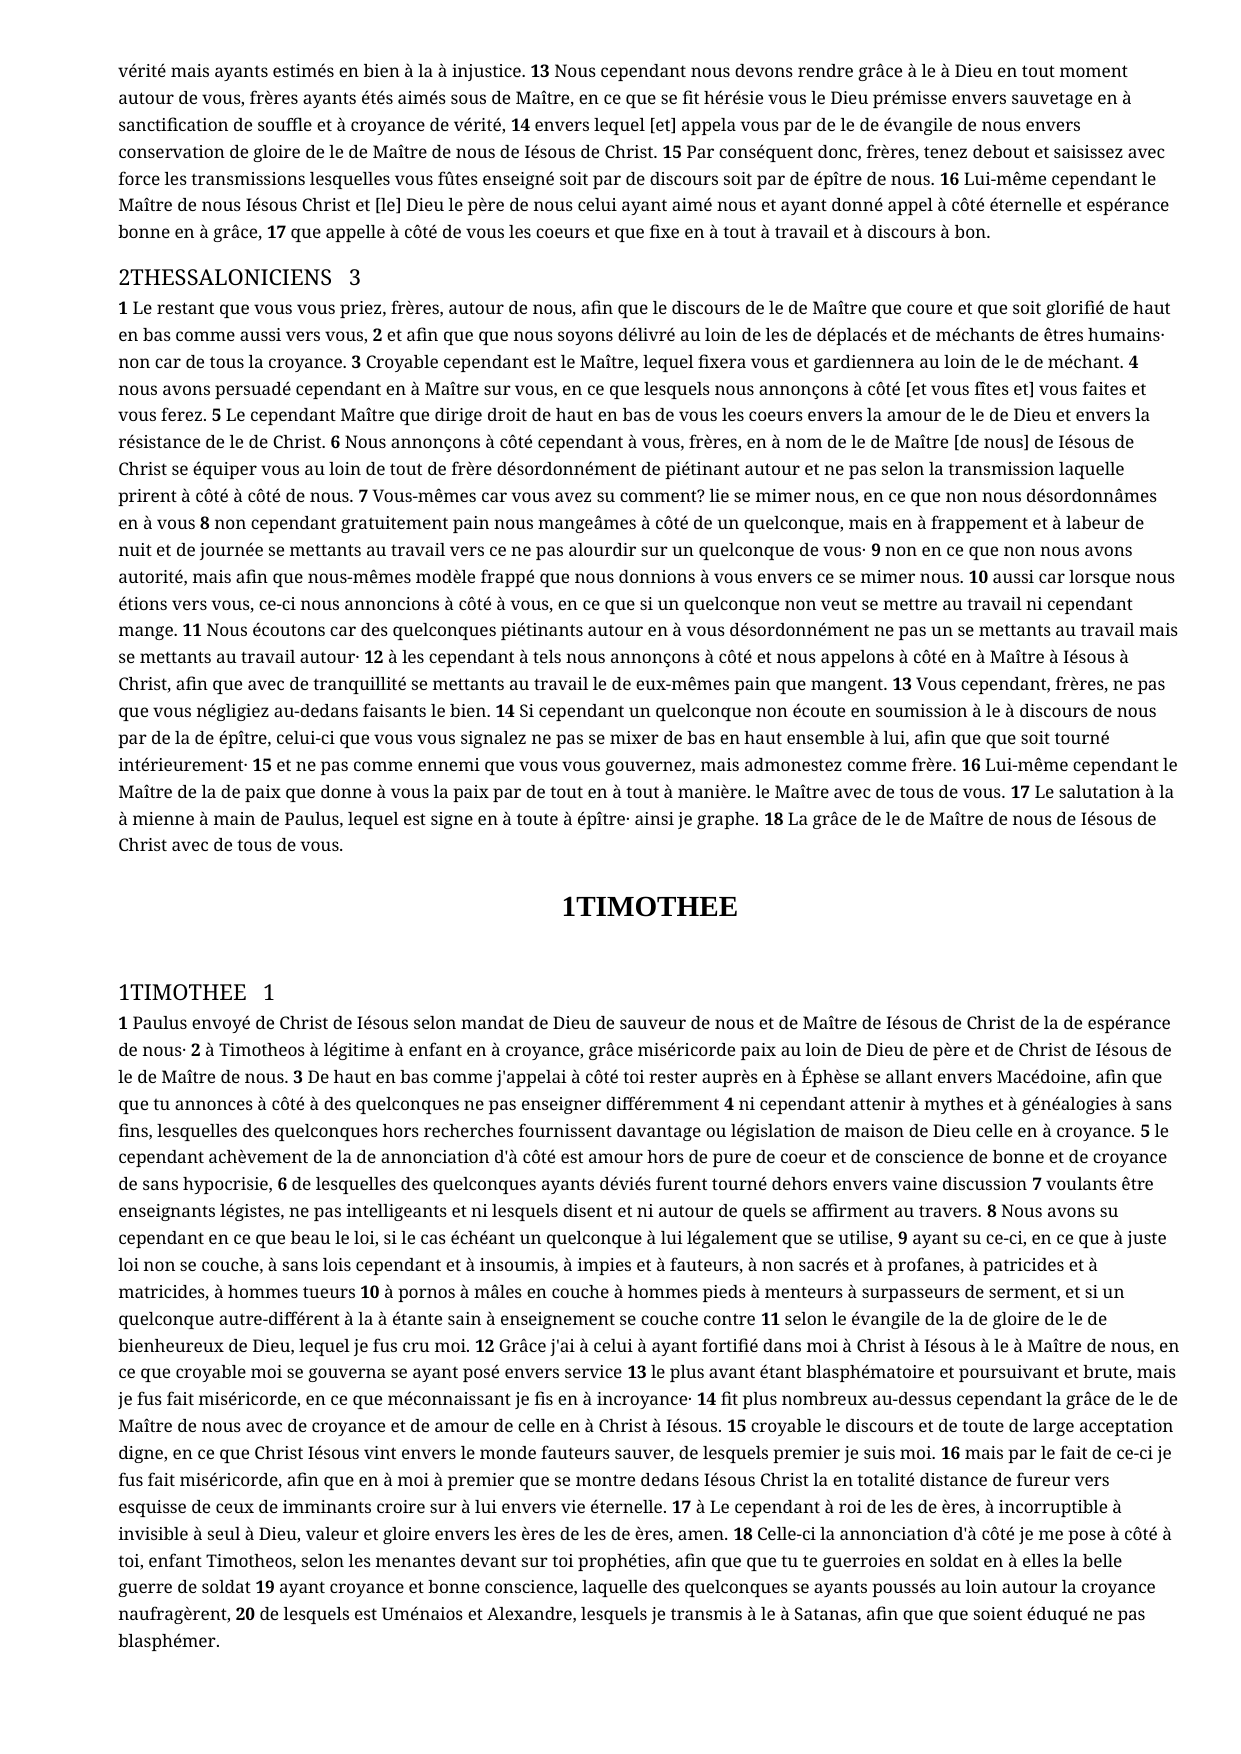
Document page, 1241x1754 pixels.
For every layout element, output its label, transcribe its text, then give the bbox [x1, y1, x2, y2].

subtitle 1TIMOTHEE [118, 889, 1181, 923]
text 1TIMOTHEE 1 [118, 977, 1181, 1007]
text vérité mais ayants estimés en bien à la à injustice. 13 Nous cependant nous devons rendre grâce à le à Dieu en tout moment autour de vous, frères ayants étés aimés sous de Maître, en ce que se fit hérésie vous le Dieu prémisse envers sauvetage en à sanctification de souffle et à croyance de vérité, 14 envers lequel [et] appela vous par de le de évangile de nous envers conservation de gloire de le de Maître de nous de Iésous de Christ. 15 Par conséquent donc, frères, tenez debout et saisissez avec force les transmissions lesquelles vous fûtes enseigné soit par de discours soit par de épître de nous. 16 Lui-même cependant le Maître de nous Iésous Christ et [le] Dieu le père de nous celui ayant aimé nous et ayant donné appel à côté éternelle et espérance bonne en à grâce, 17 que appelle à côté de vous les coeurs et que fixe en à tout à travail et à discours à bon. [118, 59, 1181, 244]
text 2THESSALONICIENS 3 [118, 262, 1181, 292]
text 1 Paulus envoyé de Christ de Iésous selon mandat de Dieu de sauveur de nous et de Maître de Iésous de Christ de la de espérance de nous· 2 à Timotheos à légitime à enfant en à croyance, grâce miséricorde paix au loin de Dieu de père et de Christ de Iésous de le de Maître de nous. 3 De haut en bas comme j'appelai à côté toi rester auprès en à Éphèse se allant envers Macédoine, afin que que tu annonces à côté à des quelconques ne pas enseigner différemment 4 ni cependant attenir à mythes et à généalogies à sans fins, lesquelles des quelconques hors recherches fournissent davantage ou législation de maison de Dieu celle en à croyance. 5 le cependant achèvement de la de annonciation d'à côté est amour hors de pure de coeur et de conscience de bonne et de croyance de sans hypocrisie, 6 de lesquelles des quelconques ayants déviés furent tourné dehors envers vaine discussion 7 voulants être enseignants légistes, ne pas intelligeants et ni lesquels disent et ni autour de quels se affirment au travers. 8 Nous avons su cependant en ce que beau le loi, si le cas échéant un quelconque à lui légalement que se utilise, 9 ayant su ce-ci, en ce que à juste loi non se couche, à sans lois cependant et à insoumis, à impies et à fauteurs, à non sacrés et à profanes, à patricides et à matricides, à hommes tueurs 10 à pornos à mâles en couche à hommes pieds à menteurs à surpasseurs de serment, et si un quelconque autre-différent à la à étante sain à enseignement se couche contre 11 selon le évangile de la de gloire de le de bienheureux de Dieu, lequel je fus cru moi. 12 Grâce j'ai à celui à ayant fortifié dans moi à Christ à Iésous à le à Maître de nous, en ce que croyable moi se gouverna se ayant posé envers service 13 le plus avant étant blasphématoire et poursuivant et brute, mais je fus fait miséricorde, en ce que méconnaissant je fis en à incroyance· 14 fit plus nombreux au-dessus cependant la grâce de le de Maître de nous avec de croyance et de amour de celle en à Christ à Iésous. 15 croyable le discours et de toute de large acceptation digne, en ce que Christ Iésous vint envers le monde fauteurs sauver, de lesquels premier je suis moi. 16 mais par le fait de ce-ci je fus fait miséricorde, afin que en à moi à premier que se montre dedans Iésous Christ la en totalité distance de fureur vers esquisse de ceux de imminants croire sur à lui envers vie éternelle. 17 à Le cependant à roi de les de ères, à incorruptible à invisible à seul à Dieu, valeur et gloire envers les ères de les de ères, amen. 18 Celle-ci la annonciation d'à côté je me pose à côté à toi, enfant Timotheos, selon les menantes devant sur toi prophéties, afin que que tu te guerroies en soldat en à elles la belle guerre de soldat 19 ayant croyance et bonne conscience, laquelle des quelconques se ayants poussés au loin autour la croyance naufragèrent, 20 de lesquels est Uménaios et Alexandre, lesquels je transmis à le à Satanas, afin que que soient éduqué ne pas blasphémer. [118, 1011, 1181, 1653]
text 1 Le restant que vous vous priez, frères, autour de nous, afin que le discours de le de Maître que coure et que soit glorifié de haut en bas comme aussi vers vous, 2 et afin que que nous soyons délivré au loin de les de déplacés et de méchants de êtres humains· non car de tous la croyance. 3 Croyable cependant est le Maître, lequel fixera vous et gardiennera au loin de le de méchant. 4 nous avons persuadé cependant en à Maître sur vous, en ce que lesquels nous annonçons à côté [et vous fîtes et] vous faites et vous ferez. 5 Le cependant Maître que dirige droit de haut en bas de vous les coeurs envers la amour de le de Dieu et envers la résistance de le de Christ. 6 Nous annonçons à côté cependant à vous, frères, en à nom de le de Maître [de nous] de Iésous de Christ se équiper vous au loin de tout de frère désordonnément de piétinant autour et ne pas selon la transmission laquelle prirent à côté à côté de nous. 7 Vous-mêmes car vous avez su comment? lie se mimer nous, en ce que non nous désordonnâmes en à vous 8 non cependant gratuitement pain nous mangeâmes à côté de un quelconque, mais en à frappement et à labeur de nuit et de journée se mettants au travail vers ce ne pas alourdir sur un quelconque de vous· 9 non en ce que non nous avons autorité, mais afin que nous-mêmes modèle frappé que nous donnions à vous envers ce se mimer nous. 10 aussi car lorsque nous étions vers vous, ce-ci nous annoncions à côté à vous, en ce que si un quelconque non veut se mettre au travail ni cependant mange. 11 Nous écoutons car des quelconques piétinants autour en à vous désordonnément ne pas un se mettants au travail mais se mettants au travail autour· 12 à les cependant à tels nous annonçons à côté et nous appelons à côté en à Maître à Iésous à Christ, afin que avec de tranquillité se mettants au travail le de eux-mêmes pain que mangent. 13 Vous cependant, frères, ne pas que vous négligiez au-dedans faisants le bien. 14 Si cependant un quelconque non écoute en soumission à le à discours de nous par de la de épître, celui-ci que vous vous signalez ne pas se mixer de bas en haut ensemble à lui, afin que que soit tourné intérieurement· 15 et ne pas comme ennemi que vous vous gouvernez, mais admonestez comme frère. 16 Lui-même cependant le Maître de la de paix que donne à vous la paix par de tout en à tout à manière. le Maître avec de tous de vous. 17 Le salutation à la à mienne à main de Paulus, lequel est signe en à toute à épître· ainsi je graphe. 18 La grâce de le de Maître de nous de Iésous de Christ avec de tous de vous. [118, 296, 1181, 857]
